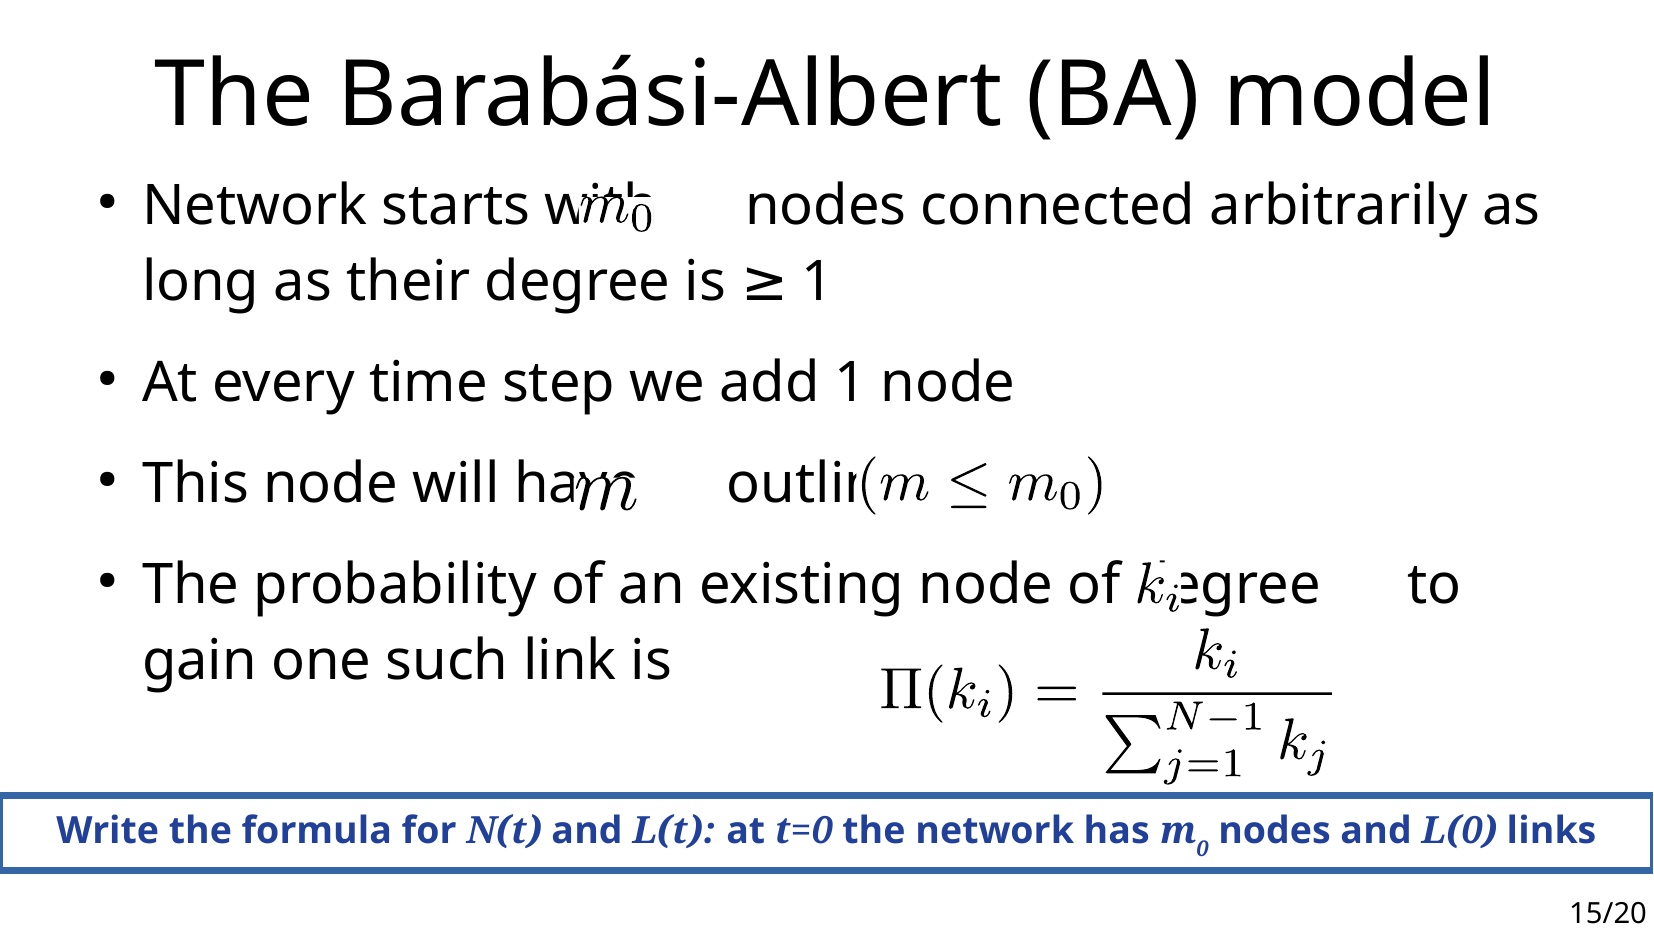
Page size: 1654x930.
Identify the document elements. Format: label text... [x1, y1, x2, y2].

list Network starts with nodes connected arbitrarily as long as their degree is ≥ 1 At every time step we add 1 node This node will have outlinks The probability of an existing node of degree to gain one such link is [82, 164, 1571, 704]
text_box Write the formula for N(t) and L(t): at t=0 the network has m0 nodes and L(0) links [0, 795, 1653, 871]
text_box [856, 456, 1108, 515]
title The Barabási-Albert (BA) model [82, 0, 1571, 164]
text_box [573, 476, 639, 511]
text_box [879, 628, 1332, 785]
text_box [578, 196, 654, 232]
text_box [1134, 562, 1182, 612]
